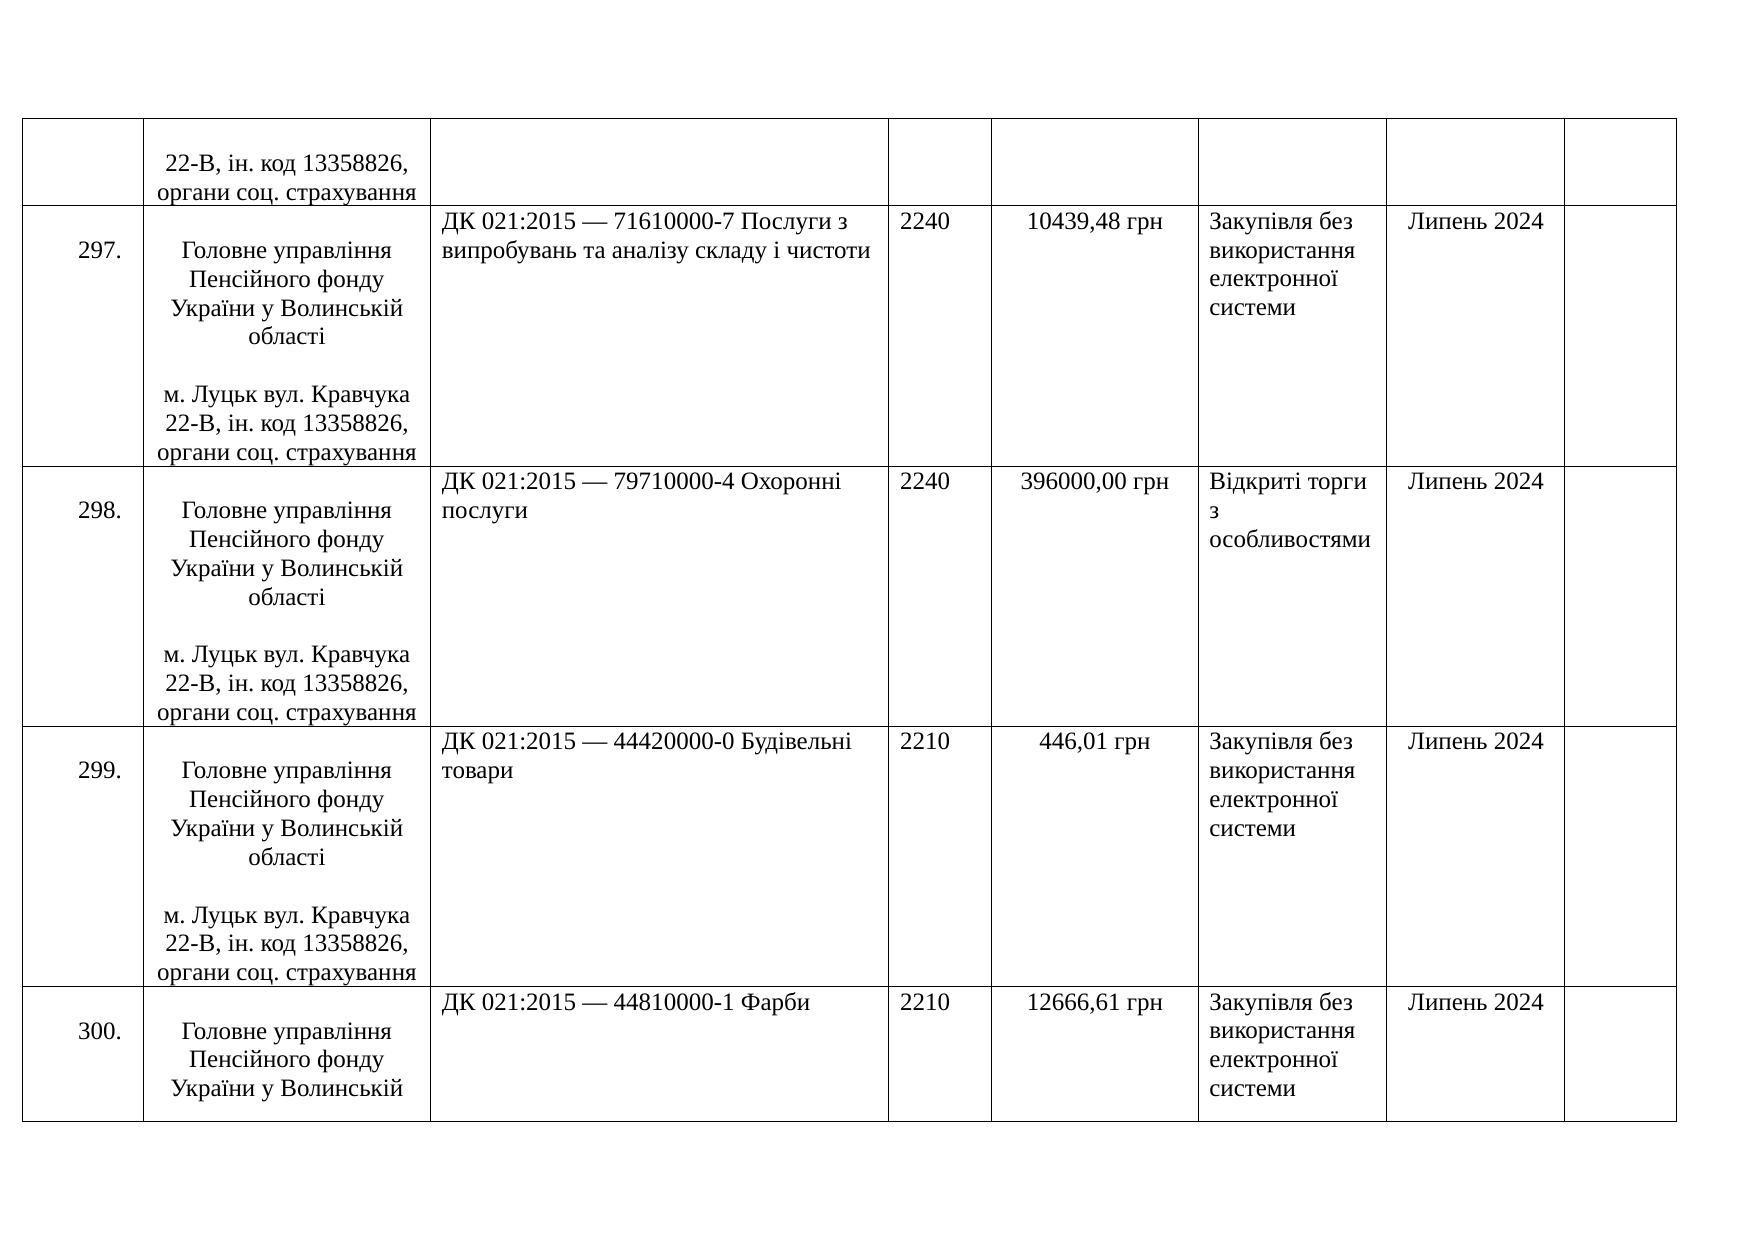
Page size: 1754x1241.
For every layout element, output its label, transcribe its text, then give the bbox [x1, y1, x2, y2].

table_cell [889, 119, 991, 205]
table_cell Головне управління Пенсійного фонду України у Волинській [144, 987, 430, 1121]
table_cell [1565, 119, 1676, 205]
table_cell [23, 987, 143, 1121]
table_cell [1565, 727, 1676, 986]
table_cell 396000,00 грн [992, 467, 1198, 726]
table_cell [23, 727, 143, 986]
table_cell 12666,61 грн [992, 987, 1198, 1121]
table_cell [992, 119, 1198, 205]
table_cell 22-В, ін. код 13358826, органи соц. страхування [144, 119, 430, 205]
table_cell 2240 [889, 467, 991, 726]
table_cell ДК 021:2015 — 44420000-0 Будівельні товари [431, 727, 888, 986]
table_cell [1565, 206, 1676, 466]
table_cell Липень 2024 [1387, 987, 1564, 1121]
table_cell 446,01 грн [992, 727, 1198, 986]
table_cell Липень 2024 [1387, 206, 1564, 466]
table_cell [23, 206, 143, 466]
table_cell 2240 [889, 206, 991, 466]
table_cell ДК 021:2015 — 44810000-1 Фарби [431, 987, 888, 1121]
table_cell ДК 021:2015 — 79710000-4 Охоронні послуги [431, 467, 888, 726]
table_cell 10439,48 грн [992, 206, 1198, 466]
table_cell [23, 467, 143, 726]
table_cell Липень 2024 [1387, 727, 1564, 986]
table_cell Головне управління Пенсійного фонду України у Волинській області м. Луцьк вул. Кравчука 22-В, ін. код 13358826, органи соц. страхування [144, 467, 430, 726]
table_cell ДК 021:2015 — 71610000-7 Послуги з випробувань та аналізу складу і чистоти [431, 206, 888, 466]
table_cell [1387, 119, 1564, 205]
table_cell Закупівля без використання електронної системи [1199, 206, 1386, 466]
table_cell Закупівля без використання електронної системи [1199, 727, 1386, 986]
table_cell [1565, 987, 1676, 1121]
table_cell [431, 119, 888, 205]
table_cell 2210 [889, 987, 991, 1121]
table_cell [1199, 119, 1386, 205]
table_cell [23, 119, 143, 205]
table_cell Головне управління Пенсійного фонду України у Волинській області м. Луцьк вул. Кравчука 22-В, ін. код 13358826, органи соц. страхування [144, 206, 430, 466]
table_cell Закупівля без використання електронної системи [1199, 987, 1386, 1121]
table_cell Липень 2024 [1387, 467, 1564, 726]
table_cell Головне управління Пенсійного фонду України у Волинській області м. Луцьк вул. Кравчука 22-В, ін. код 13358826, органи соц. страхування [144, 727, 430, 986]
table_cell 2210 [889, 727, 991, 986]
table_cell [1565, 467, 1676, 726]
table_cell Відкриті торги з особливостями [1199, 467, 1386, 726]
